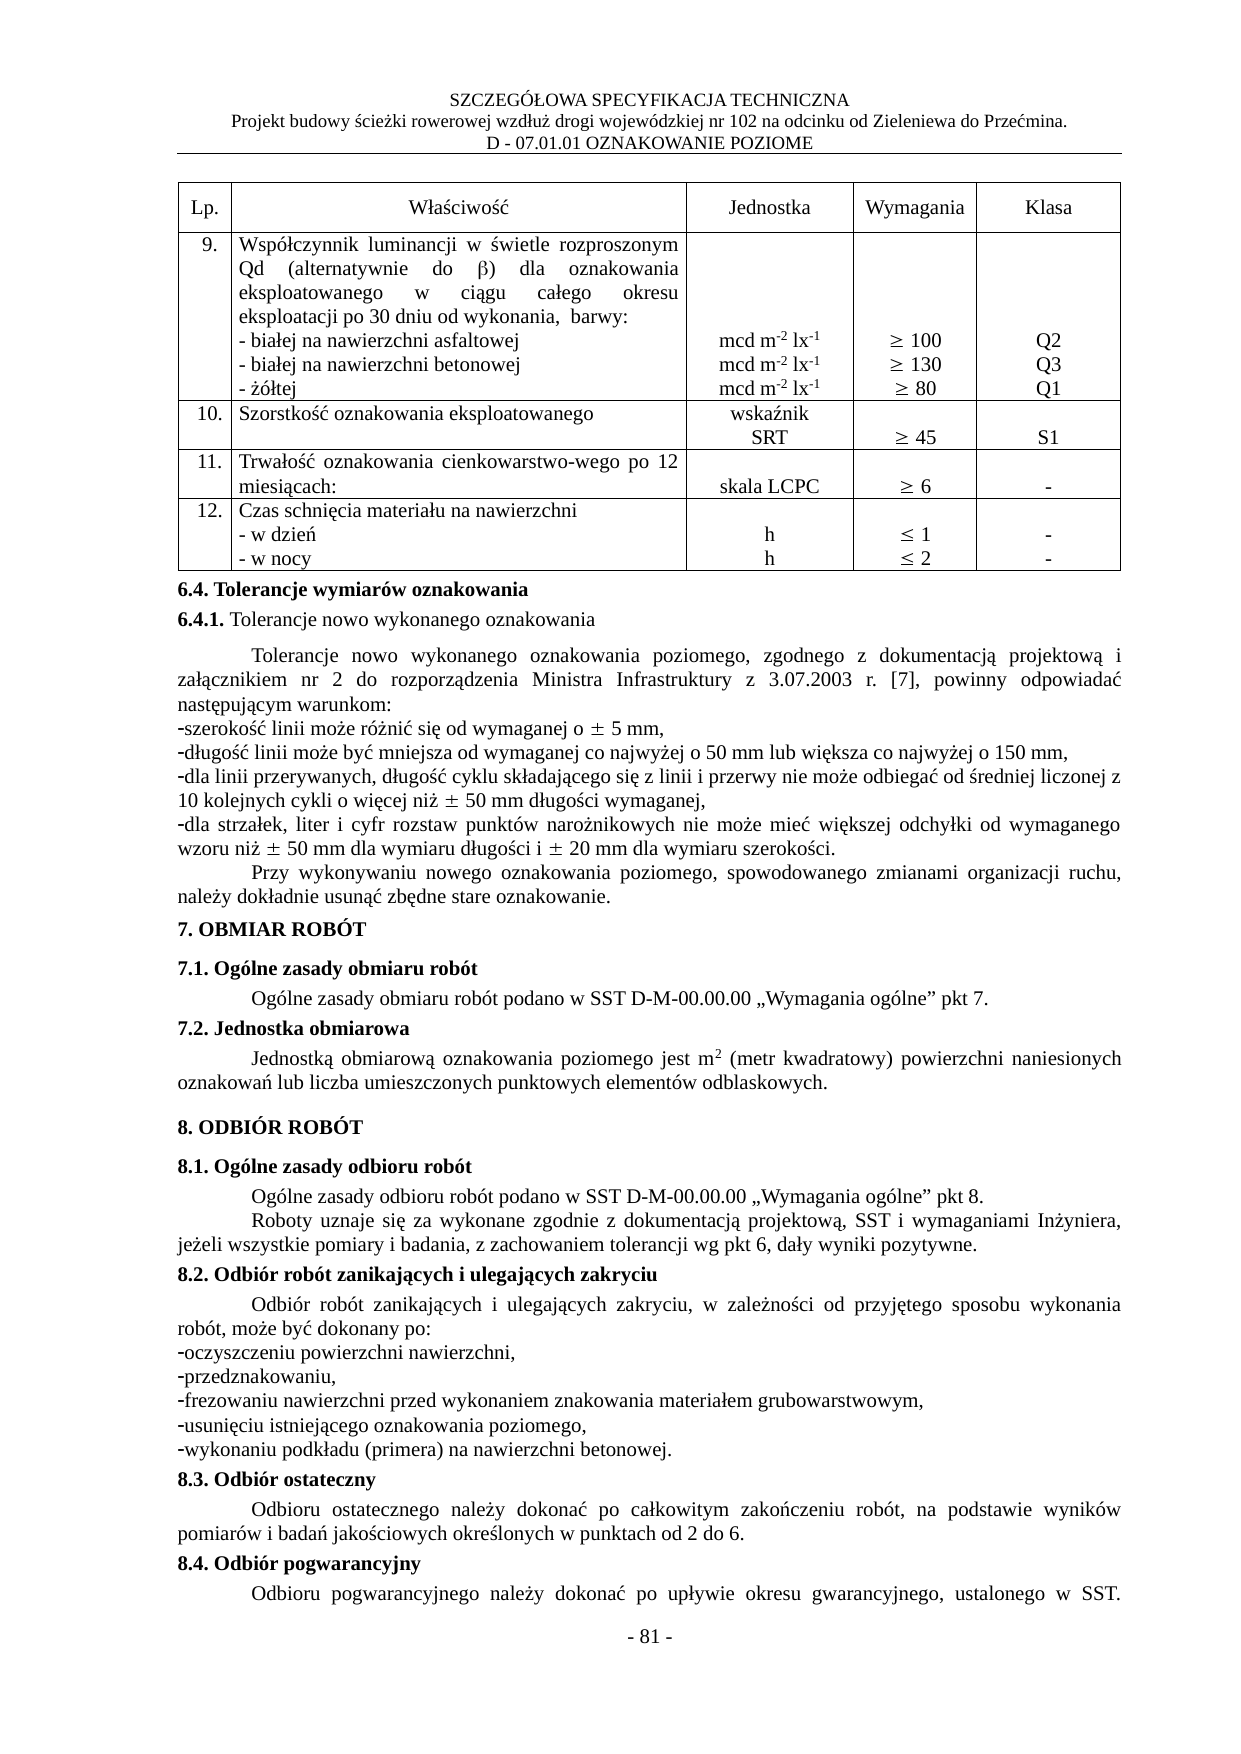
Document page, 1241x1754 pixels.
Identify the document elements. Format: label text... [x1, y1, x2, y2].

text Przy wykonywaniu nowego oznakowania poziomego, spowodowanego zmianami organizacji ruchu, należy dokładnie usunąć zbędne stare oznakowanie. [177, 860, 1122, 908]
subtitle 7. Obmiar robót [177, 917, 1122, 941]
subtitle 7.2. Jednostka obmiarowa [177, 1016, 1122, 1040]
table_header Jednostka [687, 183, 853, 231]
table_cell  45 [854, 401, 976, 449]
list usunięciu istniejącego oznakowania poziomego, [177, 1412, 1122, 1437]
table_cell '12. [179, 499, 231, 570]
table_cell mcd m-2 lx-1 mcd m-2 lx-1 mcd m-2 lx-1 [687, 233, 853, 400]
text Ogólne zasady obmiaru robót podano w SST D-M-00.00.00 „Wymagania ogólne” pkt 7. [177, 986, 1122, 1010]
list dla linii przerywanych, długość cyklu składającego się z linii i przerwy nie może odbiegać od średniej liczonej z 10 kolejnych cykli o więcej niż  50 mm długości wymaganej, [177, 764, 1122, 812]
table_cell h h [687, 499, 853, 570]
table_cell - - [977, 499, 1120, 570]
table_cell Współczynnik luminancji w świetle rozproszonym Qd (alternatywnie do ) dla oznakowania eksploatowanego w ciągu całego okresu eksploatacji po 30 dniu od wykonania, barwy: - białej na nawierzchni asfaltowej - białej na nawierzchni betonowej - żółtej [232, 233, 686, 400]
list szerokość linii może różnić się od wymaganej o  5 mm, [177, 716, 1122, 739]
list przedznakowaniu, [177, 1364, 1122, 1388]
text Odbiór robót zanikających i ulegających zakryciu, w zależności od przyjętego sposobu wykonania robót, może być dokonany po: [177, 1292, 1122, 1340]
list oczyszczeniu powierzchni nawierzchni, [177, 1340, 1122, 1364]
table_header Lp. [179, 183, 231, 231]
subtitle 8.4. Odbiór pogwarancyjny [177, 1551, 1122, 1575]
table_cell Q2 Q3 Q1 [977, 233, 1120, 400]
subtitle 8.1. Ogólne zasady odbioru robót [177, 1154, 1122, 1178]
text Jednostką obmiarową oznakowania poziomego jest m2 (metr kwadratowy) powierzchni naniesionych oznakowań lub liczba umieszczonych punktowych elementów odblaskowych. [177, 1046, 1122, 1094]
table_cell  1  2 [854, 499, 976, 570]
table_cell '11. [179, 450, 231, 498]
text Ogólne zasady odbioru robót podano w SST D-M-00.00.00 „Wymagania ogólne” pkt 8. [177, 1184, 1122, 1208]
table_cell Czas schnięcia materiału na nawierzchni - w dzień - w nocy [232, 499, 686, 570]
table_header Klasa [977, 183, 1120, 231]
table_cell S1 [977, 401, 1120, 449]
table_cell '9. [179, 233, 231, 400]
text Odbioru pogwarancyjnego należy dokonać po upływie okresu gwarancyjnego, ustalonego w SST. [177, 1581, 1122, 1605]
table_cell skala LCPC [687, 450, 853, 498]
table_cell Trwałość oznakowania cienkowarstwo-wego po 12 miesiącach: [232, 450, 686, 498]
subtitle 7.1. Ogólne zasady obmiaru robót [177, 956, 1122, 980]
list frezowaniu nawierzchni przed wykonaniem znakowania materiałem grubowarstwowym, [177, 1388, 1122, 1412]
subtitle 6.4. Tolerancje wymiarów oznakowania [177, 577, 1122, 601]
subtitle 8.3. Odbiór ostateczny [177, 1467, 1122, 1491]
subtitle 8.2. Odbiór robót zanikających i ulegających zakryciu [177, 1262, 1122, 1286]
table_header Wymagania [854, 183, 976, 231]
table_cell  6 [854, 450, 976, 498]
text Odbioru ostatecznego należy dokonać po całkowitym zakończeniu robót, na podstawie wyników pomiarów i badań jakościowych określonych w punktach od 2 do 6. [177, 1497, 1122, 1545]
table_cell wskaźnik SRT [687, 401, 853, 449]
table_cell - [977, 450, 1120, 498]
text Roboty uznaje się za wykonane zgodnie z dokumentacją projektową, SST i wymaganiami Inżyniera, jeżeli wszystkie pomiary i badania, z zachowaniem tolerancji wg pkt 6, dały wyniki pozytywne. [177, 1208, 1122, 1256]
table_cell Szorstkość oznakowania eksploatowanego [232, 401, 686, 449]
table_cell  100  130  80 [854, 233, 976, 400]
table_cell '10. [179, 401, 231, 449]
subtitle 8. odbiór robót [177, 1115, 1122, 1139]
text 6.4.1. Tolerancje nowo wykonanego oznakowania [177, 607, 1122, 631]
list dla strzałek, liter i cyfr rozstaw punktów narożnikowych nie może mieć większej odchyłki od wymaganego wzoru niż  50 mm dla wymiaru długości i  20 mm dla wymiaru szerokości. [177, 812, 1122, 860]
list długość linii może być mniejsza od wymaganej co najwyżej o 50 mm lub większa co najwyżej o 150 mm, [177, 739, 1122, 764]
list wykonaniu podkładu (primera) na nawierzchni betonowej. [177, 1437, 1122, 1461]
table_header Właściwość [232, 183, 686, 231]
text Tolerancje nowo wykonanego oznakowania poziomego, zgodnego z dokumentacją projektową i załącznikiem nr 2 do rozporządzenia Ministra Infrastruktury z 3.07.2003 r. [7], powinny odpowiadać następującym warunkom: [177, 643, 1122, 716]
